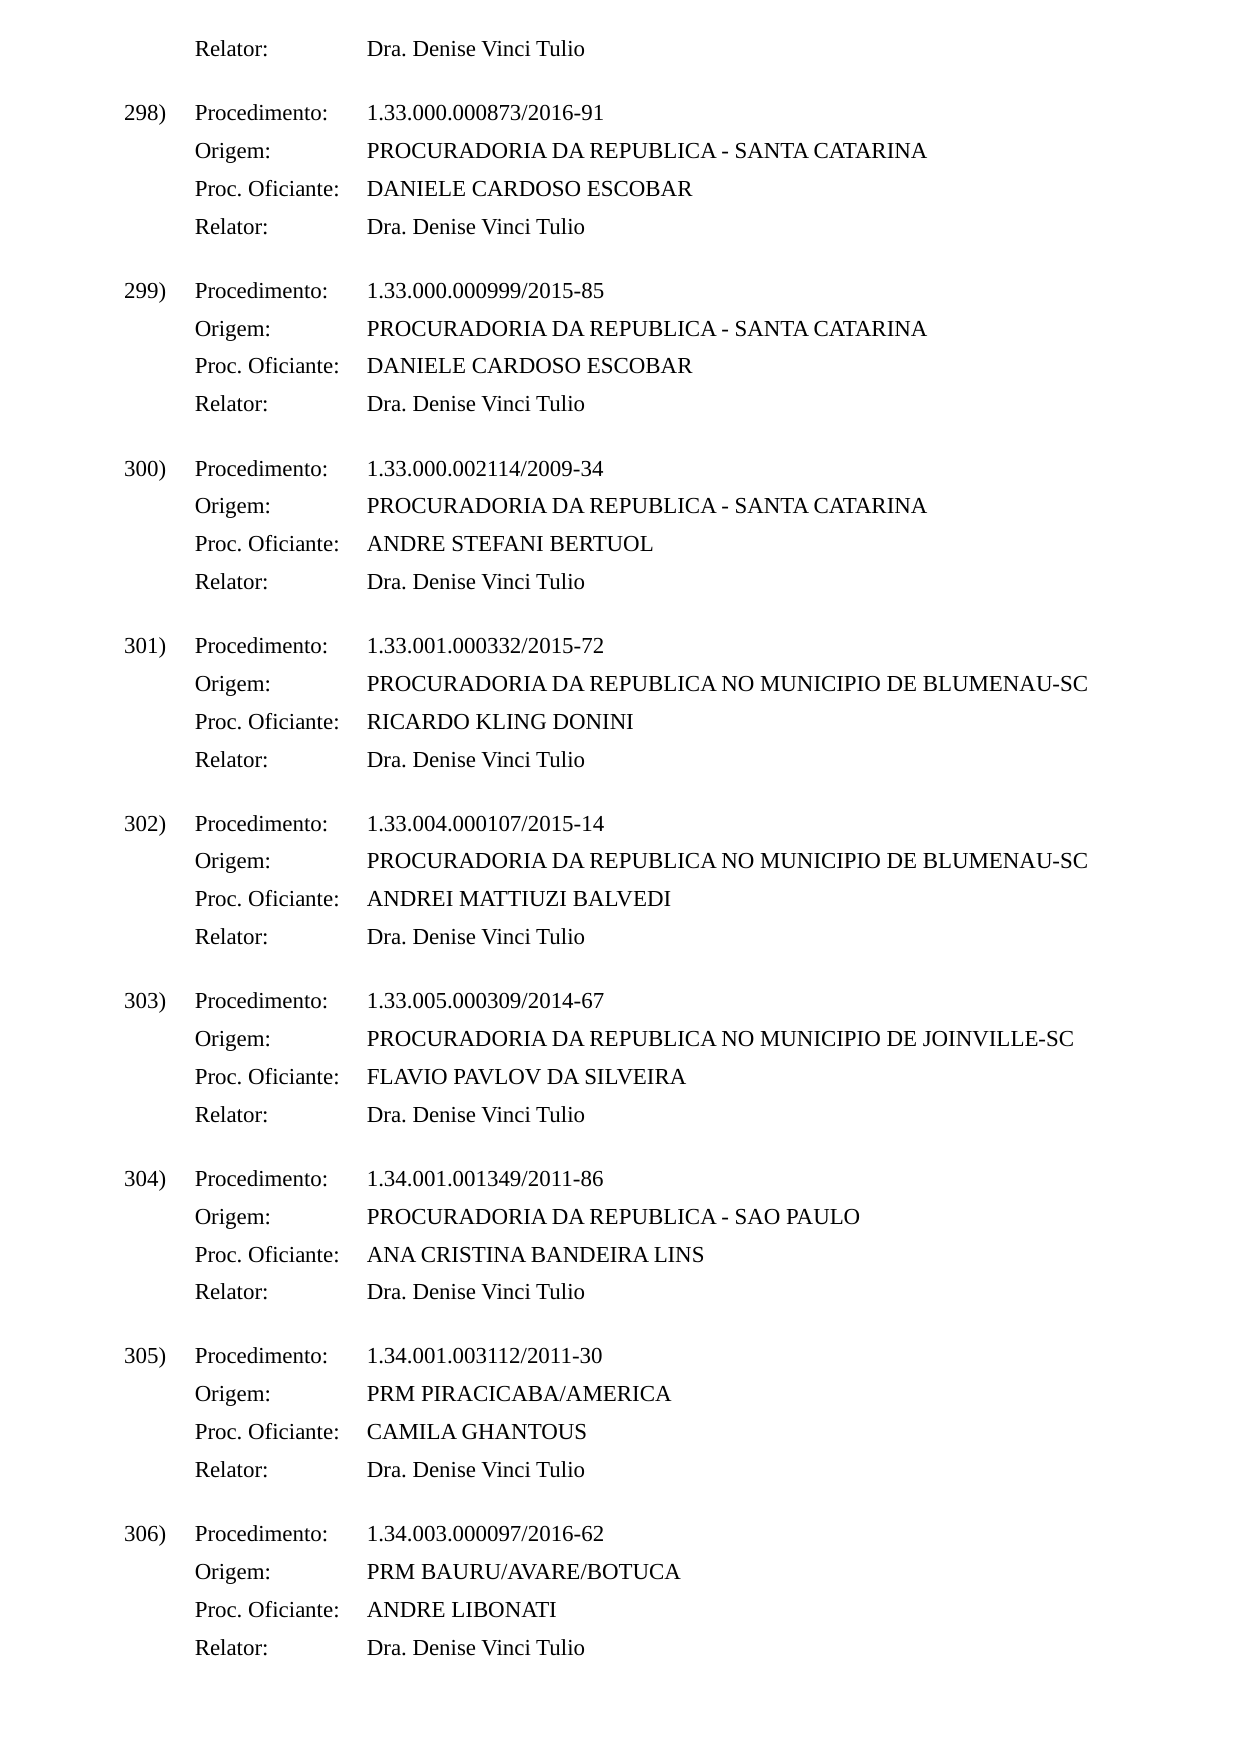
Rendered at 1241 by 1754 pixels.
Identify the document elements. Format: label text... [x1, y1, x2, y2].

table_cell [118, 842, 189, 880]
table_header 302) [118, 804, 189, 842]
table_cell [118, 1628, 189, 1666]
table_header 303) [118, 982, 189, 1019]
table_cell Origem: [189, 131, 361, 169]
table_cell ANDRE LIBONATI [361, 1590, 1122, 1628]
table_cell PROCURADORIA DA REPUBLICA - SANTA CATARINA [361, 131, 1122, 169]
table_cell [118, 30, 189, 67]
table_cell [118, 880, 189, 917]
table_cell [118, 1197, 189, 1235]
table_cell [118, 385, 189, 422]
table_cell Dra. Denise Vinci Tulio [361, 918, 1122, 955]
table_cell [118, 918, 189, 955]
table_header 305) [118, 1337, 189, 1375]
table_cell Relator: [189, 1628, 361, 1666]
table_cell Dra. Denise Vinci Tulio [361, 30, 1122, 67]
table_cell Origem: [189, 1020, 361, 1057]
table_header 1.33.000.000873/2016-91 [361, 94, 1122, 131]
table_cell [118, 1235, 189, 1273]
table_header 1.33.005.000309/2014-67 [361, 982, 1122, 1019]
table_cell [118, 1450, 189, 1488]
table_cell Proc. Oficiante: [189, 702, 361, 740]
table_header Procedimento: [189, 626, 361, 664]
table_cell Origem: [189, 842, 361, 880]
table_cell [118, 664, 189, 702]
table_cell ANDREI MATTIUZI BALVEDI [361, 880, 1122, 917]
table_cell PROCURADORIA DA REPUBLICA - SAO PAULO [361, 1197, 1122, 1235]
table_cell Dra. Denise Vinci Tulio [361, 1095, 1122, 1133]
table_cell RICARDO KLING DONINI [361, 702, 1122, 740]
table_cell Proc. Oficiante: [189, 1235, 361, 1273]
table_cell [118, 207, 189, 245]
table_cell Origem: [189, 309, 361, 347]
table_cell Dra. Denise Vinci Tulio [361, 385, 1122, 422]
table_cell PROCURADORIA DA REPUBLICA NO MUNICIPIO DE JOINVILLE-SC [361, 1020, 1122, 1057]
table_header 1.33.004.000107/2015-14 [361, 804, 1122, 842]
table_cell FLAVIO PAVLOV DA SILVEIRA [361, 1057, 1122, 1095]
table_cell [118, 1273, 189, 1311]
table_cell Dra. Denise Vinci Tulio [361, 207, 1122, 245]
table_cell [118, 1095, 189, 1133]
table_header 306) [118, 1515, 189, 1552]
table_cell Relator: [189, 740, 361, 778]
table_cell [118, 525, 189, 562]
table_cell [118, 1590, 189, 1628]
table_cell [118, 131, 189, 169]
table_cell Dra. Denise Vinci Tulio [361, 1273, 1122, 1311]
table_cell [118, 562, 189, 600]
table_header 301) [118, 626, 189, 664]
table_header Procedimento: [189, 449, 361, 487]
table_cell Relator: [189, 207, 361, 245]
table_cell PRM BAURU/AVARE/BOTUCA [361, 1552, 1122, 1590]
table_header 1.34.001.001349/2011-86 [361, 1159, 1122, 1197]
table_cell [118, 169, 189, 207]
table_cell PROCURADORIA DA REPUBLICA - SANTA CATARINA [361, 309, 1122, 347]
table_header 1.34.001.003112/2011-30 [361, 1337, 1122, 1375]
table_cell [118, 702, 189, 740]
table_header 300) [118, 449, 189, 487]
table_cell [118, 1020, 189, 1057]
table_cell Relator: [189, 918, 361, 955]
table_cell Relator: [189, 562, 361, 600]
table_cell Relator: [189, 1273, 361, 1311]
table_header 304) [118, 1159, 189, 1197]
table_cell Origem: [189, 1552, 361, 1590]
table_cell Origem: [189, 1197, 361, 1235]
table_cell Proc. Oficiante: [189, 880, 361, 917]
table_cell Relator: [189, 1450, 361, 1488]
table_cell [118, 487, 189, 524]
table_cell Dra. Denise Vinci Tulio [361, 1628, 1122, 1666]
table_cell [118, 1552, 189, 1590]
table_cell PROCURADORIA DA REPUBLICA NO MUNICIPIO DE BLUMENAU-SC [361, 664, 1122, 702]
table_cell [118, 1375, 189, 1412]
table_cell Dra. Denise Vinci Tulio [361, 740, 1122, 778]
table_cell [118, 309, 189, 347]
table_cell ANA CRISTINA BANDEIRA LINS [361, 1235, 1122, 1273]
table_cell [118, 1413, 189, 1450]
table_cell ANDRE STEFANI BERTUOL [361, 525, 1122, 562]
table_cell Proc. Oficiante: [189, 169, 361, 207]
table_header 298) [118, 94, 189, 131]
table_header Procedimento: [189, 94, 361, 131]
table_cell [118, 740, 189, 778]
table_cell Origem: [189, 1375, 361, 1412]
table_cell Proc. Oficiante: [189, 525, 361, 562]
table_cell PRM PIRACICABA/AMERICA [361, 1375, 1122, 1412]
table_header 299) [118, 271, 189, 309]
table_cell [118, 1057, 189, 1095]
table_cell PROCURADORIA DA REPUBLICA NO MUNICIPIO DE BLUMENAU-SC [361, 842, 1122, 880]
table_cell Proc. Oficiante: [189, 347, 361, 385]
table_cell Proc. Oficiante: [189, 1413, 361, 1450]
table_cell Relator: [189, 30, 361, 67]
table_cell Relator: [189, 1095, 361, 1133]
table_header Procedimento: [189, 1515, 361, 1552]
table_cell Proc. Oficiante: [189, 1590, 361, 1628]
table_cell Dra. Denise Vinci Tulio [361, 1450, 1122, 1488]
table_header Procedimento: [189, 982, 361, 1019]
table_cell Proc. Oficiante: [189, 1057, 361, 1095]
table_cell [118, 347, 189, 385]
table_cell Dra. Denise Vinci Tulio [361, 562, 1122, 600]
table_header Procedimento: [189, 1337, 361, 1375]
table_cell DANIELE CARDOSO ESCOBAR [361, 169, 1122, 207]
table_cell Relator: [189, 385, 361, 422]
table_cell Origem: [189, 664, 361, 702]
table_cell CAMILA GHANTOUS [361, 1413, 1122, 1450]
table_cell PROCURADORIA DA REPUBLICA - SANTA CATARINA [361, 487, 1122, 524]
table_header 1.33.001.000332/2015-72 [361, 626, 1122, 664]
table_cell Origem: [189, 487, 361, 524]
table_header Procedimento: [189, 271, 361, 309]
table_header Procedimento: [189, 1159, 361, 1197]
table_header Procedimento: [189, 804, 361, 842]
table_cell DANIELE CARDOSO ESCOBAR [361, 347, 1122, 385]
table_header 1.34.003.000097/2016-62 [361, 1515, 1122, 1552]
table_header 1.33.000.000999/2015-85 [361, 271, 1122, 309]
table_header 1.33.000.002114/2009-34 [361, 449, 1122, 487]
